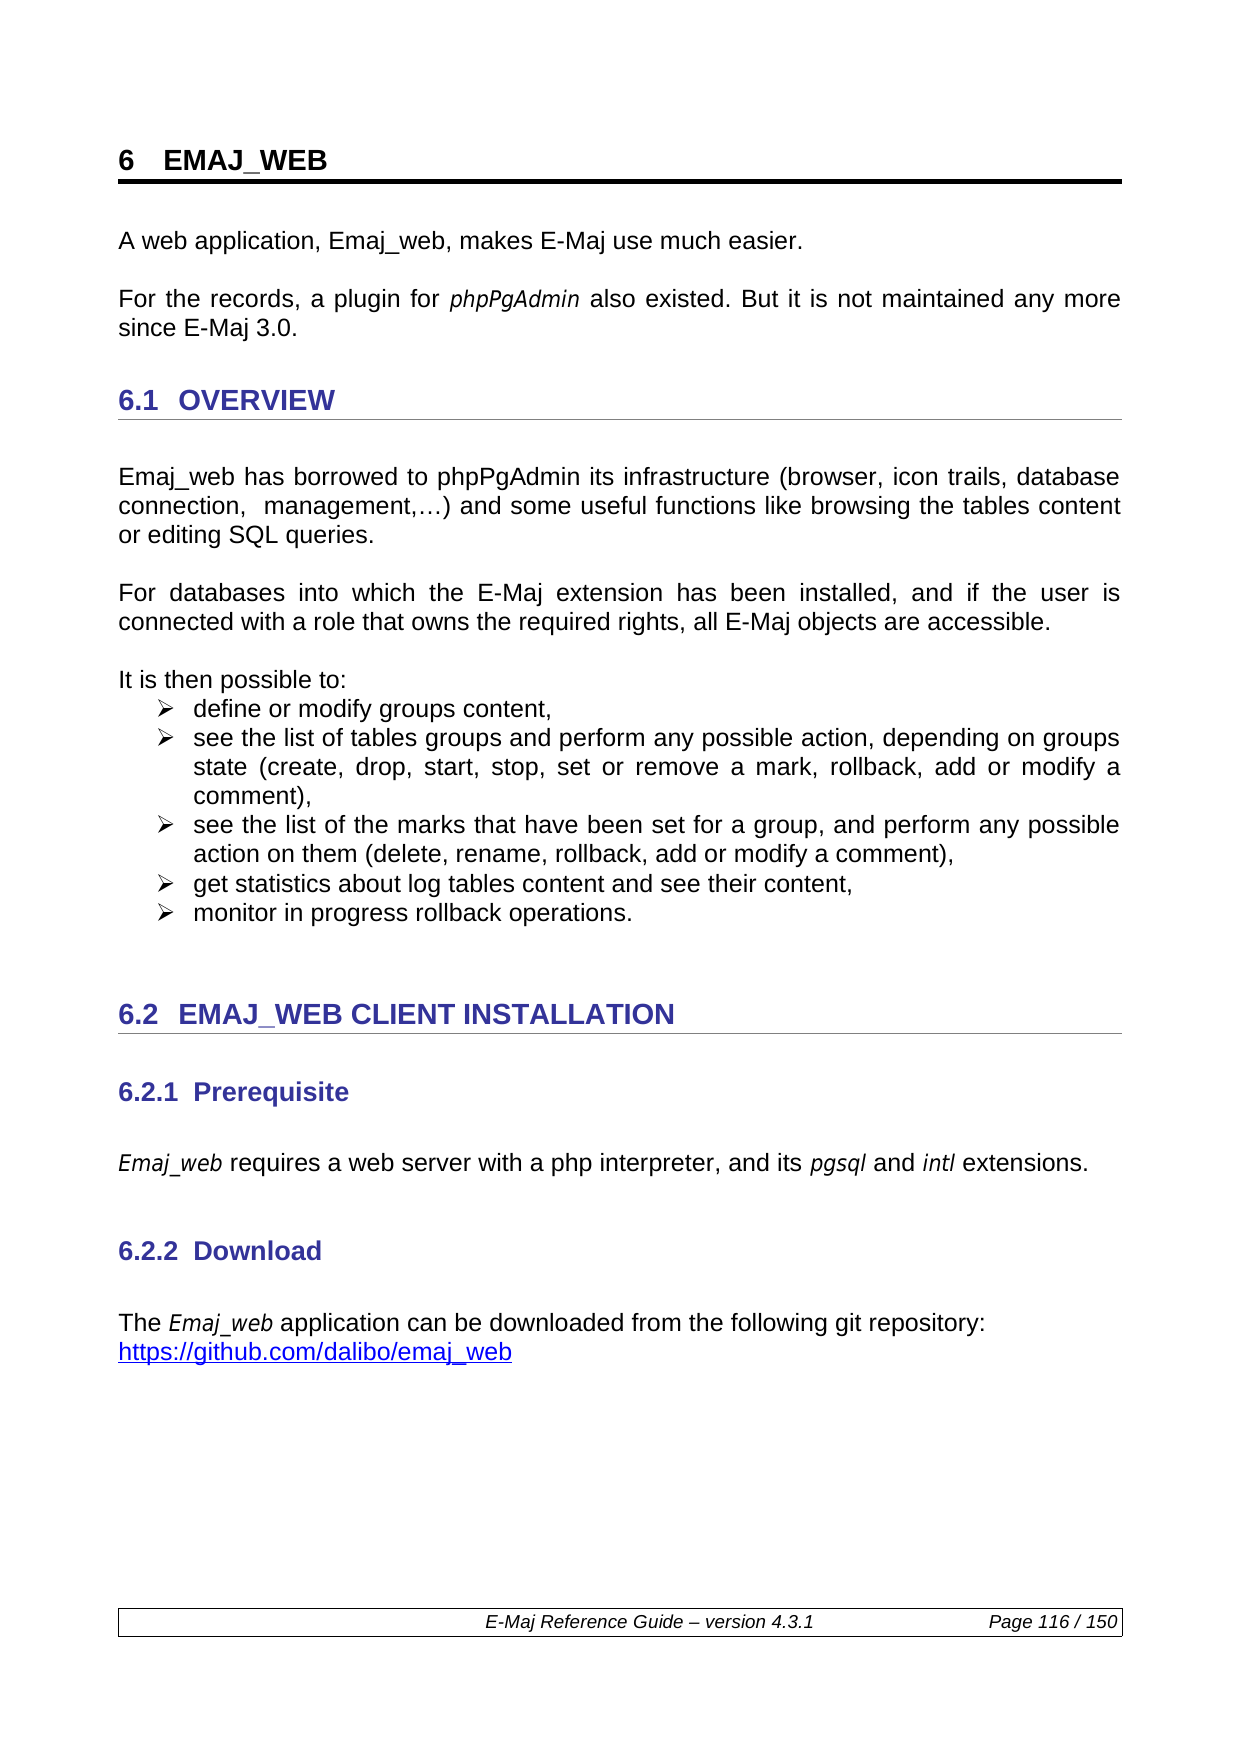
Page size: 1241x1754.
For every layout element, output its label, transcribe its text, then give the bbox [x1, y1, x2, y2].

text Emaj_web requires a web server with a php interpreter, and its pgsql and intl extensions. [118, 1148, 1122, 1177]
text For databases into which the E-Maj extension has been installed, and if the user is connected with a role that owns the required rights, all E-Maj objects are accessible. [118, 578, 1122, 636]
subtitle Download [118, 1235, 1122, 1266]
subtitle Prerequisite [118, 1075, 1122, 1106]
list get statistics about log tables content and see their content, [156, 868, 1122, 897]
subtitle Emaj_web client installation [118, 997, 1122, 1033]
text https://github.com/dalibo/emaj_web [118, 1337, 1122, 1366]
list see the list of tables groups and perform any possible action, depending on groups state (create, drop, start, stop, set or remove a mark, rollback, add or modify a comment), [156, 723, 1122, 810]
text For the records, a plugin for phpPgAdmin also existed. But it is not maintained any more since E-Maj 3.0. [118, 284, 1122, 342]
subtitle Overview [118, 383, 1122, 419]
subtitle Emaj_web [118, 143, 1122, 179]
list define or modify groups content, [156, 694, 1122, 723]
list monitor in progress rollback operations. [156, 897, 1122, 927]
list see the list of the marks that have been set for a group, and perform any possible action on them (delete, rename, rollback, add or modify a comment), [156, 810, 1122, 868]
text The Emaj_web application can be downloaded from the following git repository: [118, 1308, 1122, 1337]
text Emaj_web has borrowed to phpPgAdmin its infrastructure (browser, icon trails, database connection, management,…) and some useful functions like browsing the tables content or editing SQL queries. [118, 462, 1122, 549]
text It is then possible to: [118, 665, 1122, 694]
text A web application, Emaj_web, makes E-Maj use much easier. [118, 226, 1122, 254]
